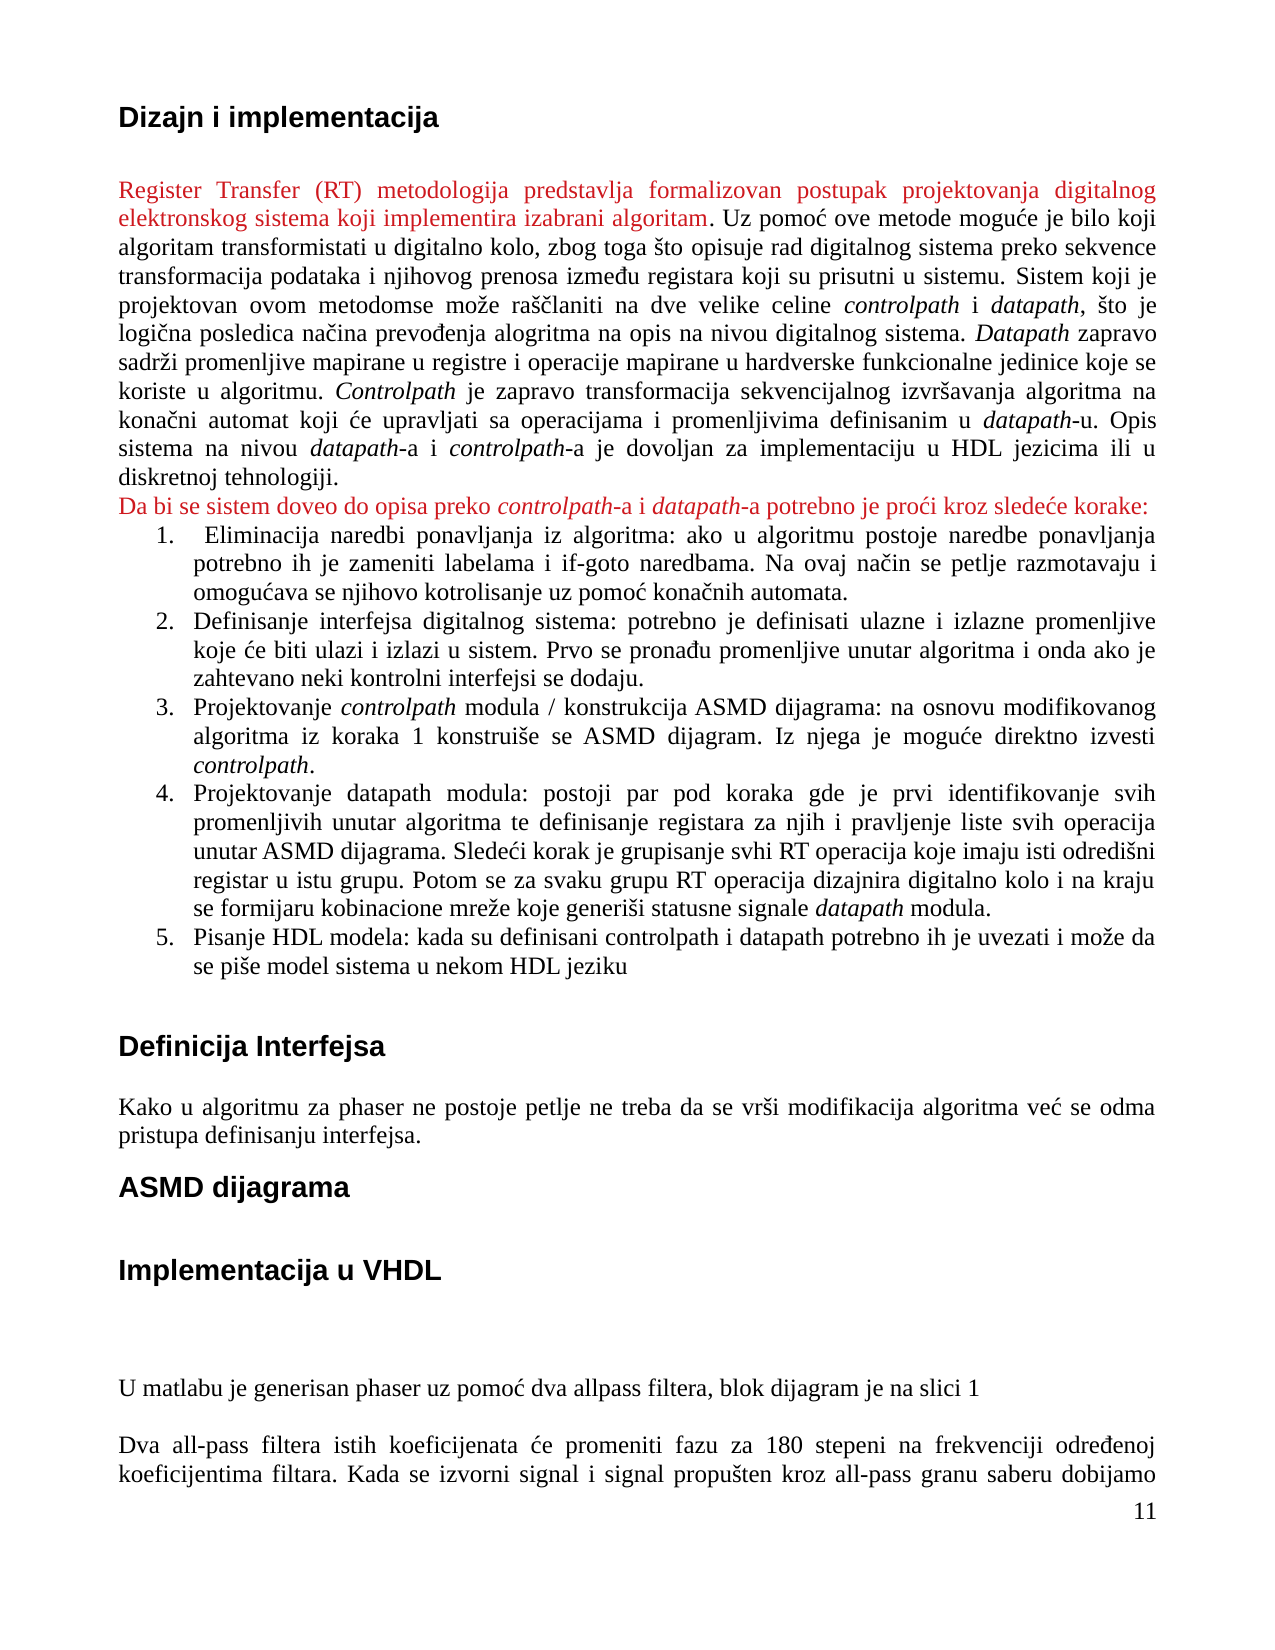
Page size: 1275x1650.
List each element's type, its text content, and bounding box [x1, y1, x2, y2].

list Eliminacija naredbi ponavljanja iz algoritma: ako u algoritmu postoje naredbe ponavljanja potrebno ih je zameniti labelama i if-goto naredbama. Na ovaj način se petlje razmotavaju i omogućava se njihovo kotrolisanje uz pomoć konačnih automata. [156, 520, 1157, 606]
subtitle ASMD dijagrama [118, 1170, 1157, 1203]
list Projektovanje datapath modula: postoji par pod koraka gde je prvi identifikovanje svih promenljivih unutar algoritma te definisanje registara za njih i pravljenje liste svih operacija unutar ASMD dijagrama. Sledeći korak je grupisanje svhi RT operacija koje imaju isti odredišni registar u istu grupu. Potom se za svaku grupu RT operacija dizajnira digitalno kolo i na kraju se formijaru kobinacione mreže koje generiši statusne signale datapath modula. [156, 778, 1157, 922]
list Definisanje interfejsa digitalnog sistema: potrebno je definisati ulazne i izlazne promenljive koje će biti ulazi i izlazi u sistem. Prvo se pronađu promenljive unutar algoritma i onda ako je zahtevano neki kontrolni interfejsi se dodaju. [156, 606, 1157, 692]
list Pisanje HDL modela: kada su definisani controlpath i datapath potrebno ih je uvezati i može da se piše model sistema u nekom HDL jeziku [156, 922, 1157, 980]
text Dva all-pass filtera istih koeficijenata će promeniti fazu za 180 stepeni na frekvenciji određenoj koeficijentima filtara. Kada se izvorni signal i signal propušten kroz all-pass granu saberu dobijamo [118, 1430, 1157, 1488]
text Register Transfer (RT) metodologija predstavlja formalizovan postupak projektovanja digitalnog elektronskog sistema koji implementira izabrani algoritam. Uz pomoć ove metode moguće je bilo koji algoritam transformistati u digitalno kolo, zbog toga što opisuje rad digitalnog sistema preko sekvence transformacija podataka i njihovog prenosa između registara koji su prisutni u sistemu. Sistem koji je projektovan ovom metodomse može raščlaniti na dve velike celine controlpath i datapath, što je logična posledica načina prevođenja alogritma na opis na nivou digitalnog sistema. Datapath zapravo sadrži promenljive mapirane u registre i operacije mapirane u hardverske funkcionalne jedinice koje se koriste u algoritmu. Controlpath je zapravo transformacija sekvencijalnog izvršavanja algoritma na konačni automat koji će upravljati sa operacijama i promenljivima definisanim u datapath-u. Opis sistema na nivou datapath-a i controlpath-a je dovoljan za implementaciju u HDL jezicima ili u diskretnoj tehnologiji. [118, 175, 1157, 491]
text U matlabu je generisan phaser uz pomoć dva allpass filtera, blok dijagram je na slici 1 [118, 1373, 1157, 1402]
text Kako u algoritmu za phaser ne postoje petlje ne treba da se vrši modifikacija algoritma već se odma pristupa definisanju interfejsa. [118, 1092, 1157, 1149]
subtitle Implementacija u VHDL [118, 1253, 1157, 1287]
subtitle Dizajn i implementacija [118, 100, 1157, 133]
text Da bi se sistem doveo do opisa preko controlpath-a i datapath-a potrebno je proći kroz sledeće korake: [118, 491, 1157, 520]
subtitle Definicija Interfejsa [118, 1029, 1157, 1063]
list Projektovanje controlpath modula / konstrukcija ASMD dijagrama: na osnovu modifikovanog algoritma iz koraka 1 konstruiše se ASMD dijagram. Iz njega je moguće direktno izvesti controlpath. [156, 692, 1157, 778]
